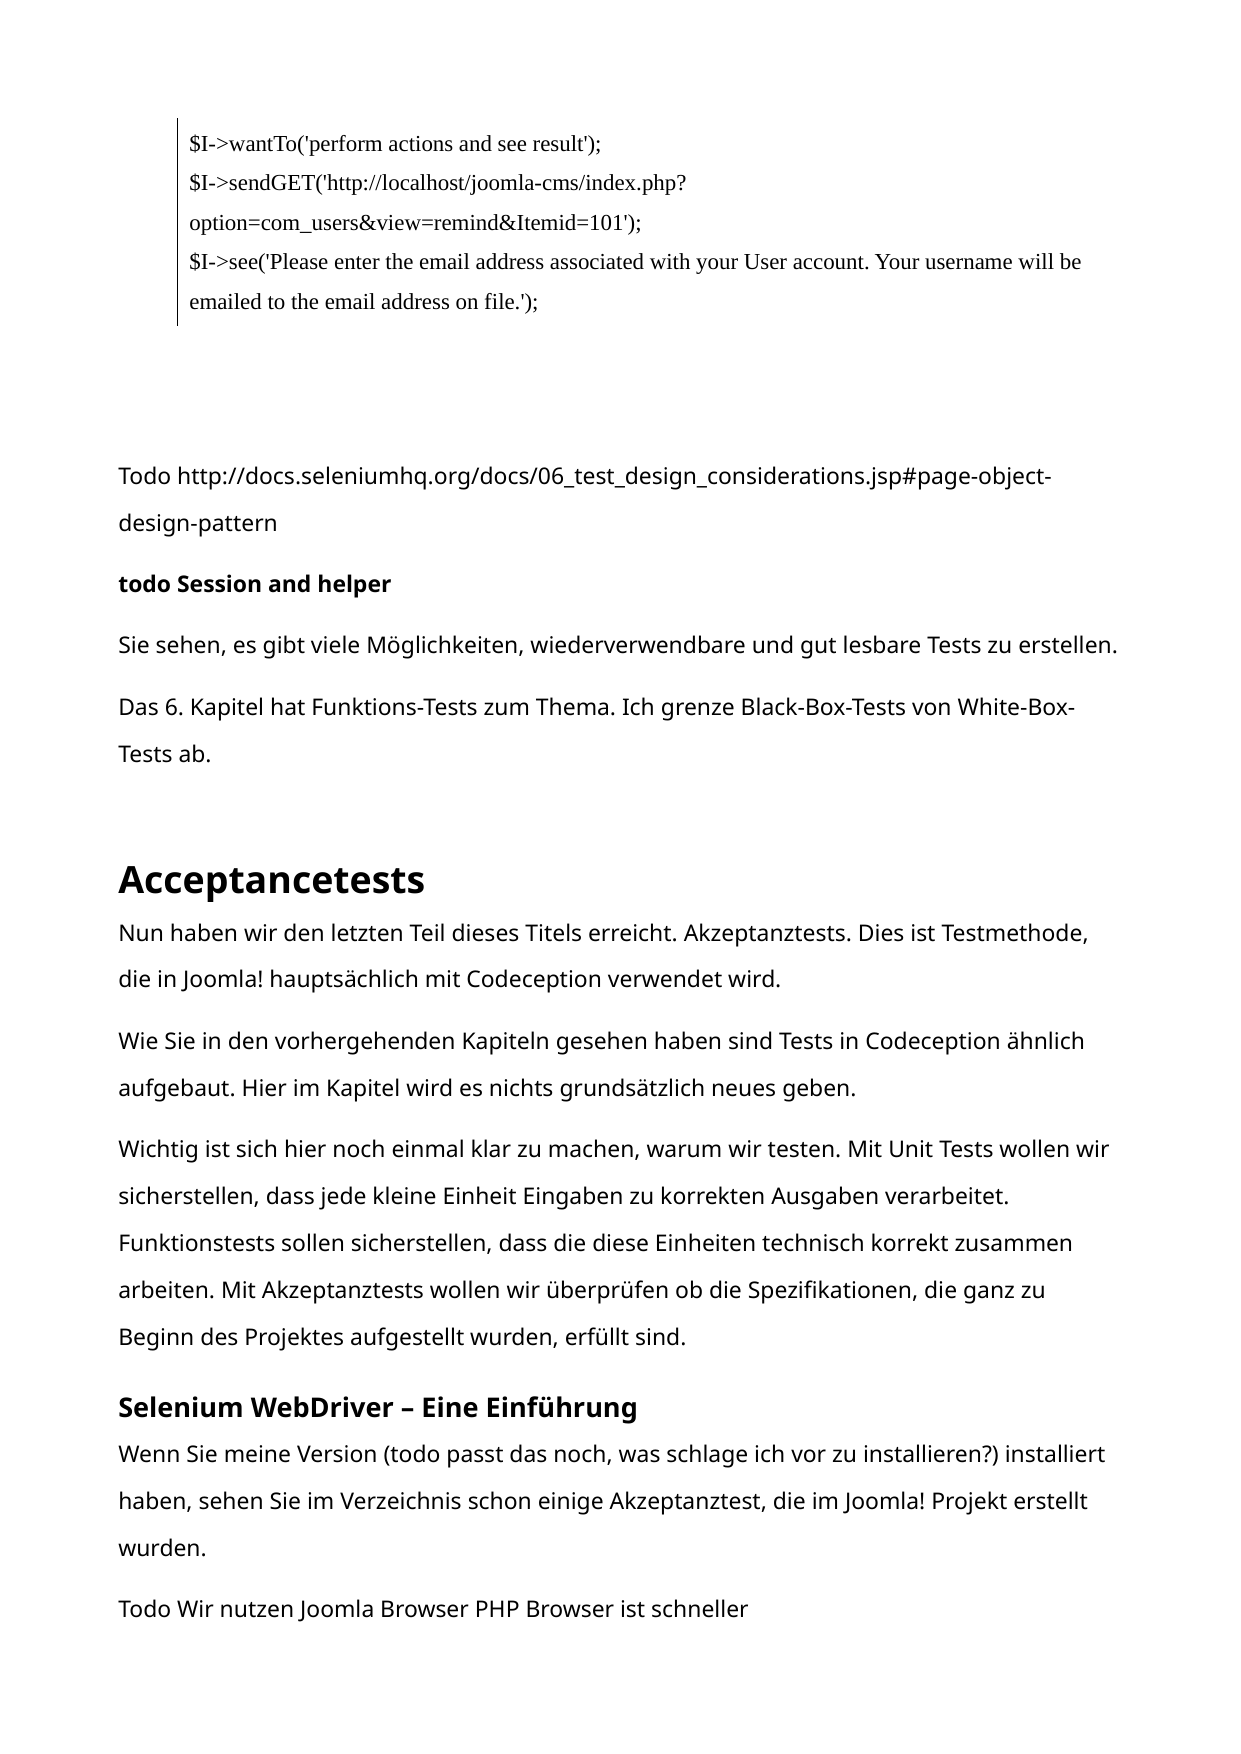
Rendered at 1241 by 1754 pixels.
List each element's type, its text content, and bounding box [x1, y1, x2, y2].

text Sie sehen, es gibt viele Möglichkeiten, wiederverwendbare und gut lesbare Tests zu erstellen. [118, 629, 1122, 661]
text Todo http://docs.seleniumhq.org/docs/06_test_design_considerations.jsp#page-object-design-pattern [118, 459, 1122, 538]
text todo Session and helper [118, 568, 1122, 599]
text Das 6. Kapitel hat Funktions-Tests zum Thema. Ich grenze Black-Box-Tests von White-Box-Tests ab. [118, 691, 1122, 769]
text Wichtig ist sich hier noch einmal klar zu machen, warum wir testen. Mit Unit Tests wollen wir sicherstellen, dass jede kleine Einheit Eingaben zu korrekten Ausgaben verarbeitet. Funktionstests sollen sicherstellen, dass die diese Einheiten technisch korrekt zusammen arbeiten. Mit Akzeptanztests wollen wir überprüfen ob die Spezifikationen, die ganz zu Beginn des Projektes aufgestellt wurden, erfüllt sind. [118, 1133, 1122, 1352]
text $I->wantTo('perform actions and see result'); $I->sendGET('http://localhost/joomla-cms/index.php?option=com_users&view=remind&Itemid=101'); $I->see('Please enter the email address associated with your User account. Your username will be emailed to the email address on file.'); [178, 118, 1122, 326]
subtitle Acceptancetests [118, 853, 1122, 904]
text Todo Wir nutzen Joomla Browser PHP Browser ist schneller [118, 1593, 1122, 1624]
text Wie Sie in den vorhergehenden Kapiteln gesehen haben sind Tests in Codeception ähnlich aufgebaut. Hier im Kapitel wird es nichts grundsätzlich neues geben. [118, 1025, 1122, 1103]
subtitle Selenium WebDriver – Eine Einführung [118, 1388, 1122, 1425]
text Nun haben wir den letzten Teil dieses Titels erreicht. Akzeptanztests. Dies ist Testmethode, die in Joomla! hauptsächlich mit Codeception verwendet wird. [118, 916, 1122, 994]
text Wenn Sie meine Version (todo passt das noch, was schlage ich vor zu installieren?) installiert haben, sehen Sie im Verzeichnis schon einige Akzeptanztest, die im Joomla! Projekt erstellt wurden. [118, 1438, 1122, 1563]
